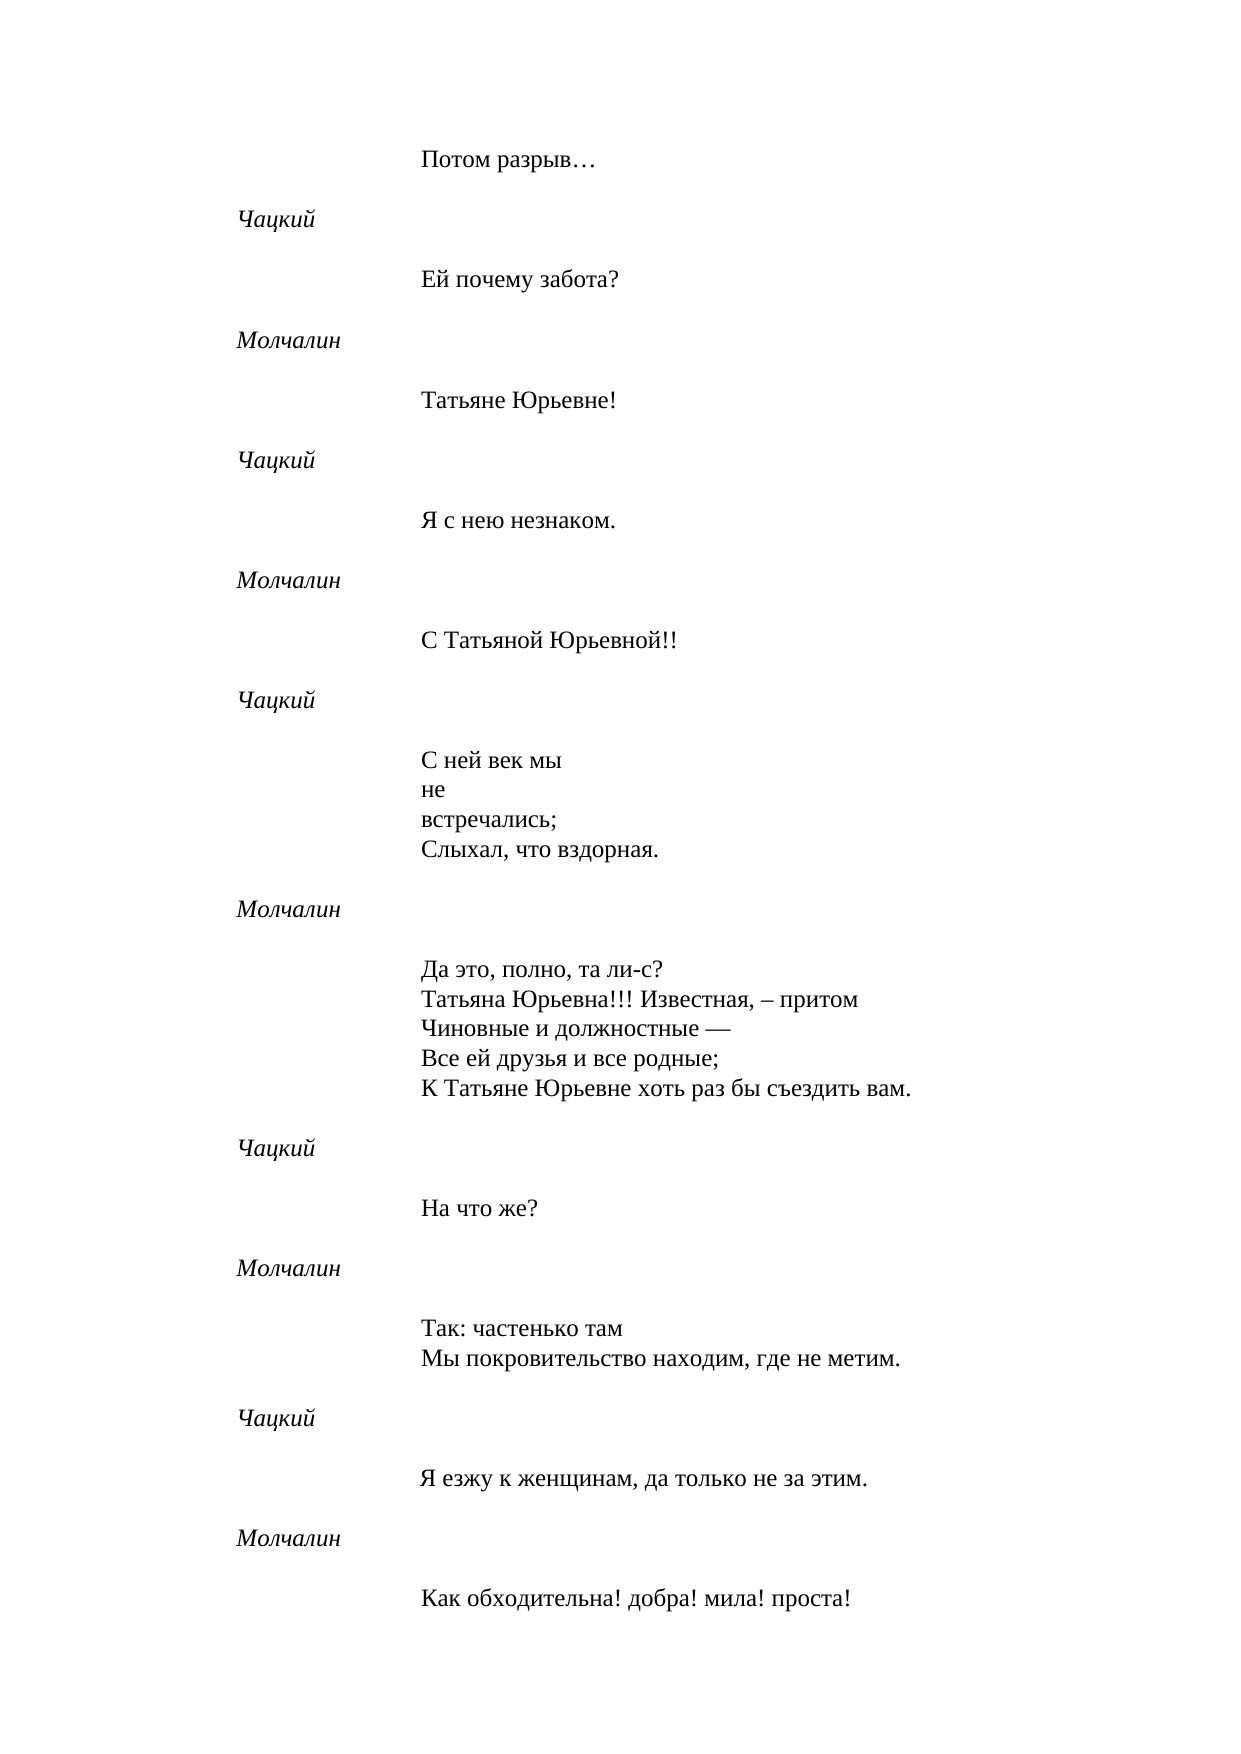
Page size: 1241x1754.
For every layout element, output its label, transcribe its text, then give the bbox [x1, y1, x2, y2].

text Чацкий [236, 685, 1167, 713]
text На что же? [421, 1193, 1167, 1222]
text Потом разрыв… [421, 144, 1167, 173]
text Все ей друзья и все родные; [421, 1043, 1167, 1072]
text Чацкий [236, 445, 1167, 473]
text С Татьяной Юрьевной!! [421, 625, 1167, 653]
text Чацкий [236, 1403, 1167, 1432]
text Я езжу к женщинам, да только не за этим. [252, 1463, 1035, 1492]
text Молчалин [236, 565, 1167, 593]
text Как обходительна! добра! мила! проста! [421, 1583, 892, 1612]
text Татьяна Юрьевна!!! Известная, – притом Чиновные и должностные — [421, 984, 892, 1042]
text Чацкий [236, 204, 1167, 233]
text Молчалин [236, 894, 1167, 922]
text Молчалин [236, 325, 1167, 353]
text Чацкий [236, 1133, 1167, 1162]
text Татьяне Юрьевне! [421, 385, 1167, 413]
text Мы покровительство находим, где не метим. [421, 1343, 1167, 1372]
text Слыхал, что вздорная. [421, 834, 1167, 862]
text Да это, полно, та ли-с? [421, 954, 1167, 982]
text К Татьяне Юрьевне хоть раз бы съездить вам. [421, 1073, 1167, 1102]
text Так: частенько там [421, 1313, 1167, 1342]
text Молчалин [236, 1523, 1167, 1552]
text Я с нею незнаком. [421, 505, 1167, 533]
text Ей почему забота? [421, 264, 1167, 293]
text Молчалин [236, 1253, 1167, 1282]
text С ней век мы не встречались; [421, 745, 588, 833]
